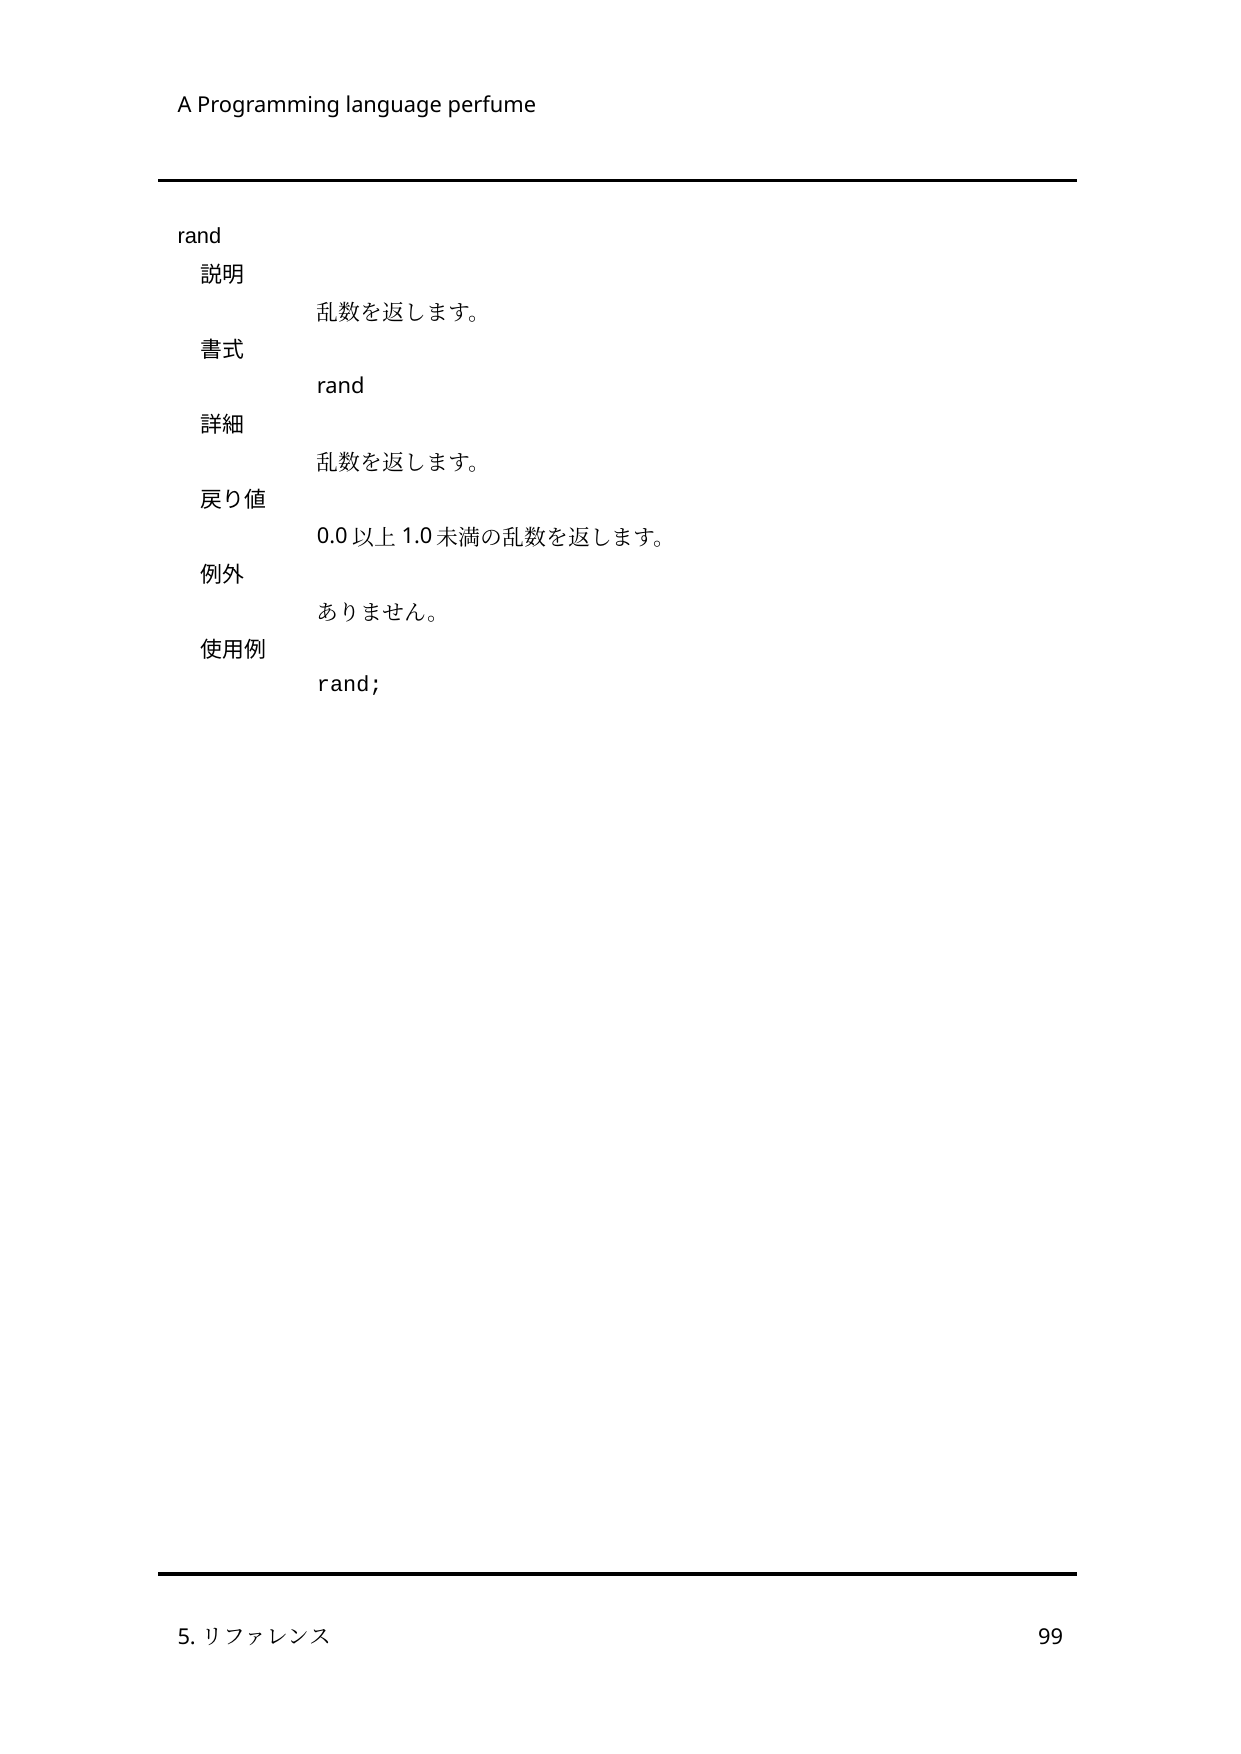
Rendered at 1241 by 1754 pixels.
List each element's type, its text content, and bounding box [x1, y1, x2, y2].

table_header 説明 [200, 254, 317, 329]
table_cell 書式 [200, 329, 317, 404]
table_cell 戻り値 [200, 479, 317, 554]
table_cell 0.0以上 1.0未満の乱数を返します。 [317, 479, 1063, 554]
table_cell rand [317, 329, 1063, 404]
table_cell 使用例 [200, 629, 317, 704]
table_cell rand; [317, 629, 1063, 704]
table_cell ありません。 [317, 554, 1063, 629]
table_cell 例外 [200, 554, 317, 629]
subtitle rand [177, 217, 1063, 254]
table_cell 乱数を返します。 [317, 404, 1063, 479]
table_header 乱数を返します。 [317, 254, 1063, 329]
table_cell 詳細 [200, 404, 317, 479]
